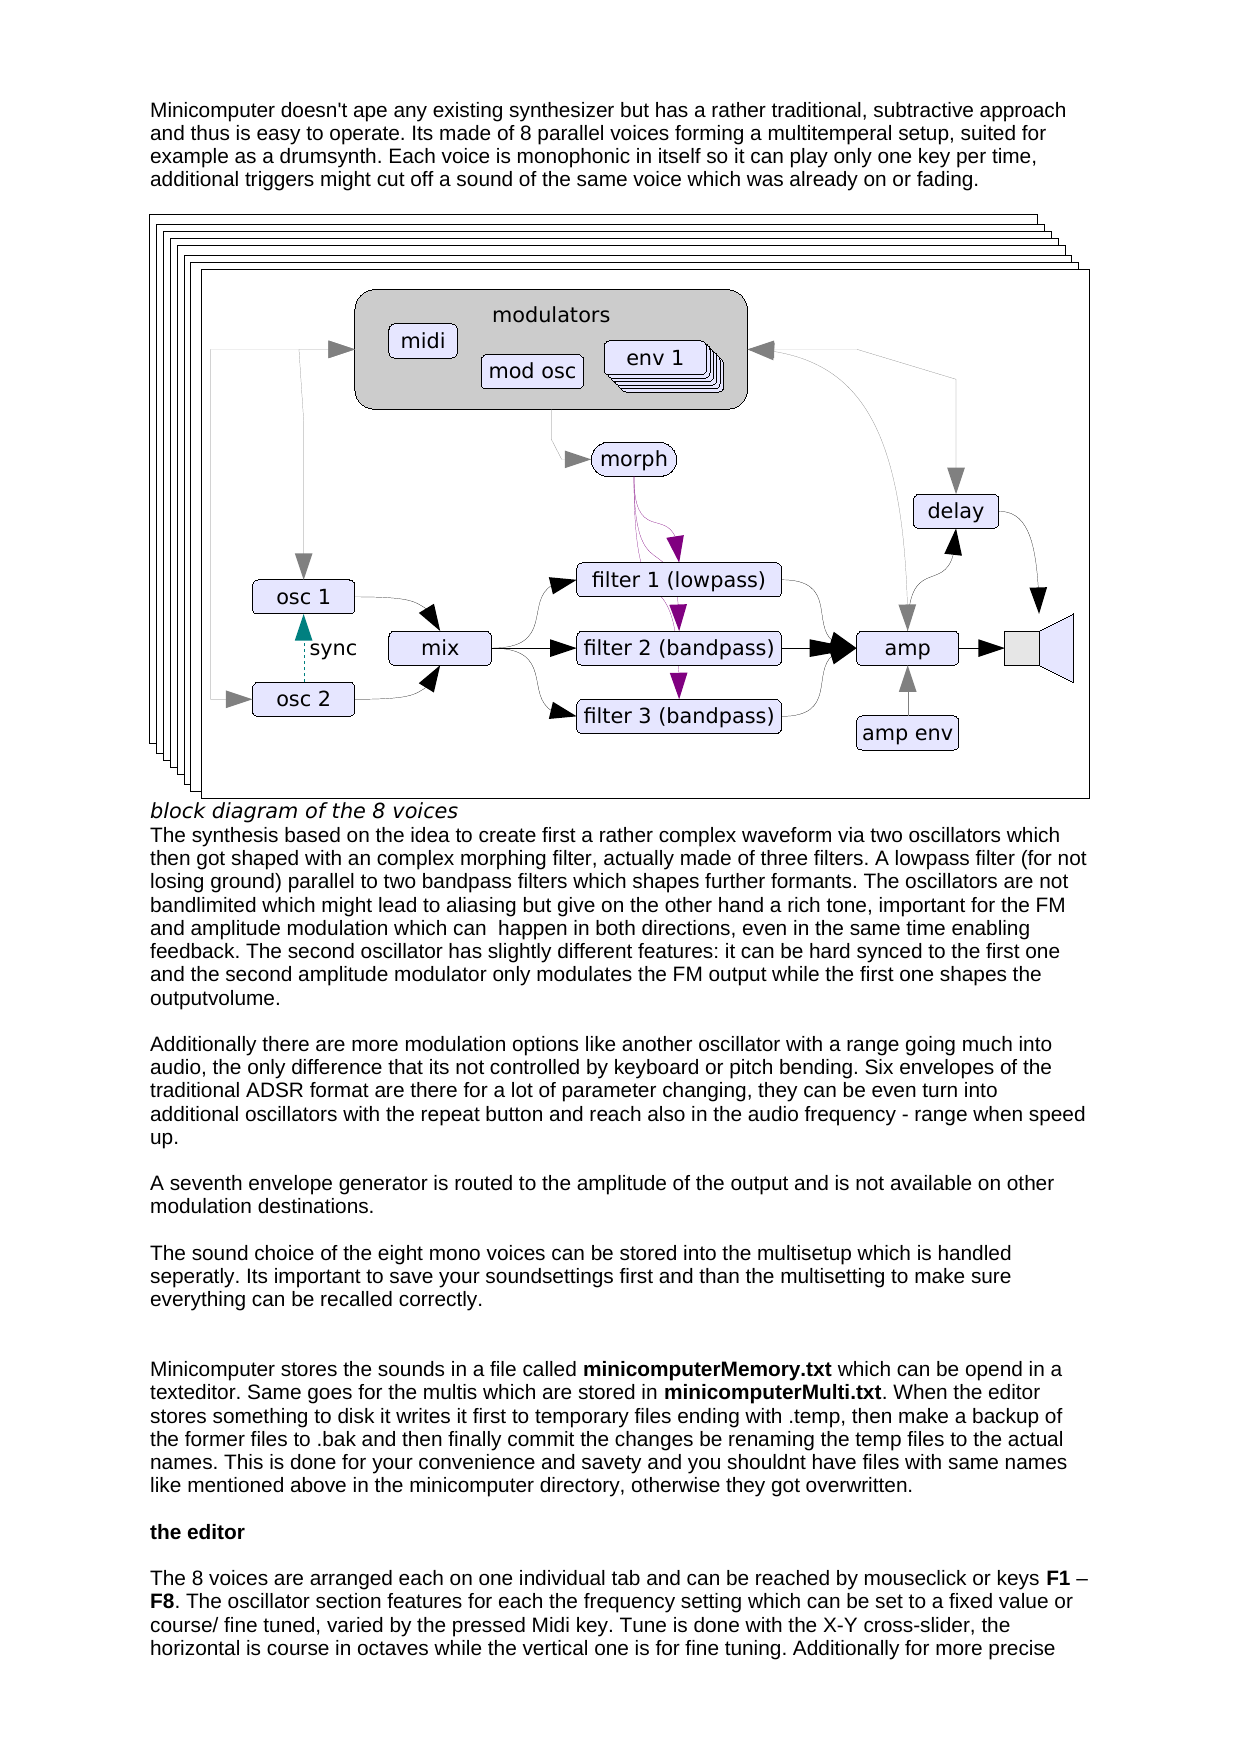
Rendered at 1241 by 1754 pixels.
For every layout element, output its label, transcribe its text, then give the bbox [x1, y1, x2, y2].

text The sound choice of the eight mono voices can be stored into the multisetup which is handled seperatly. Its important to save your soundsettings first and than the multisetting to make sure everything can be recalled correctly. [150, 1242, 1090, 1311]
text The synthesis based on the idea to create first a rather complex waveform via two oscillators which then got shaped with an complex morphing filter, actually made of three filters. A lowpass filter (for not losing ground) parallel to two bandpass filters which shapes further formants. The oscillators are not bandlimited which might lead to aliasing but give on the other hand a rich tone, important for the FM and amplitude modulation which can happen in both directions, even in the same time enabling feedback. The second oscillator has slightly different features: it can be hard synced to the first one and the second amplitude modulator only modulates the FM output while the first one shapes the outputvolume. [150, 799, 1090, 1009]
text block diagram of the 8 voices [150, 744, 1089, 823]
text The 8 voices are arranged each on one individual tab and can be reached by mouseclick or keys F1 – F8. The oscillator section features for each the frequency setting which can be set to a fixed value or course/ fine tuned, varied by the pressed Midi key. Tune is done with the X-Y cross-slider, the horizontal is course in octaves while the vertical one is for fine tuning. Additionally for more precise [150, 1567, 1090, 1660]
text Minicomputer stores the sounds in a file called minicomputerMemory.txt which can be opend in a texteditor. Same goes for the multis which are stored in minicomputerMulti.txt. When the editor stores something to disk it writes it first to temporary files ending with .temp, then make a backup of the former files to .bak and then finally commit the changes be renaming the temp files to the actual names. This is done for your convenience and savety and you shouldnt have files with same names like mentioned above in the minicomputer directory, otherwise they got overwritten. [150, 1358, 1090, 1497]
text the editor [150, 1520, 1090, 1543]
text [1045, 227, 1089, 269]
text A seventh envelope generator is routed to the amplitude of the output and is not available on other modulation destinations. [150, 1172, 1090, 1218]
text Minicomputer doesn't ape any existing synthesizer but has a rather traditional, subtractive approach and thus is easy to operate. Its made of 8 parallel voices forming a multitemperal setup, suited for example as a drumsynth. Each voice is monophonic in itself so it can play only one key per time, additional triggers might cut off a sound of the same voice which was already on or fading. [150, 98, 1090, 191]
text Additionally there are more modulation options like another oscillator with a range going much into audio, the only difference that its not controlled by keyboard or pitch bending. Six envelopes of the traditional ADSR format are there for a lot of parameter changing, they can be even turn into additional oscillators with the repeat button and reach also in the audio frequency - range when speed up. [150, 1032, 1090, 1149]
